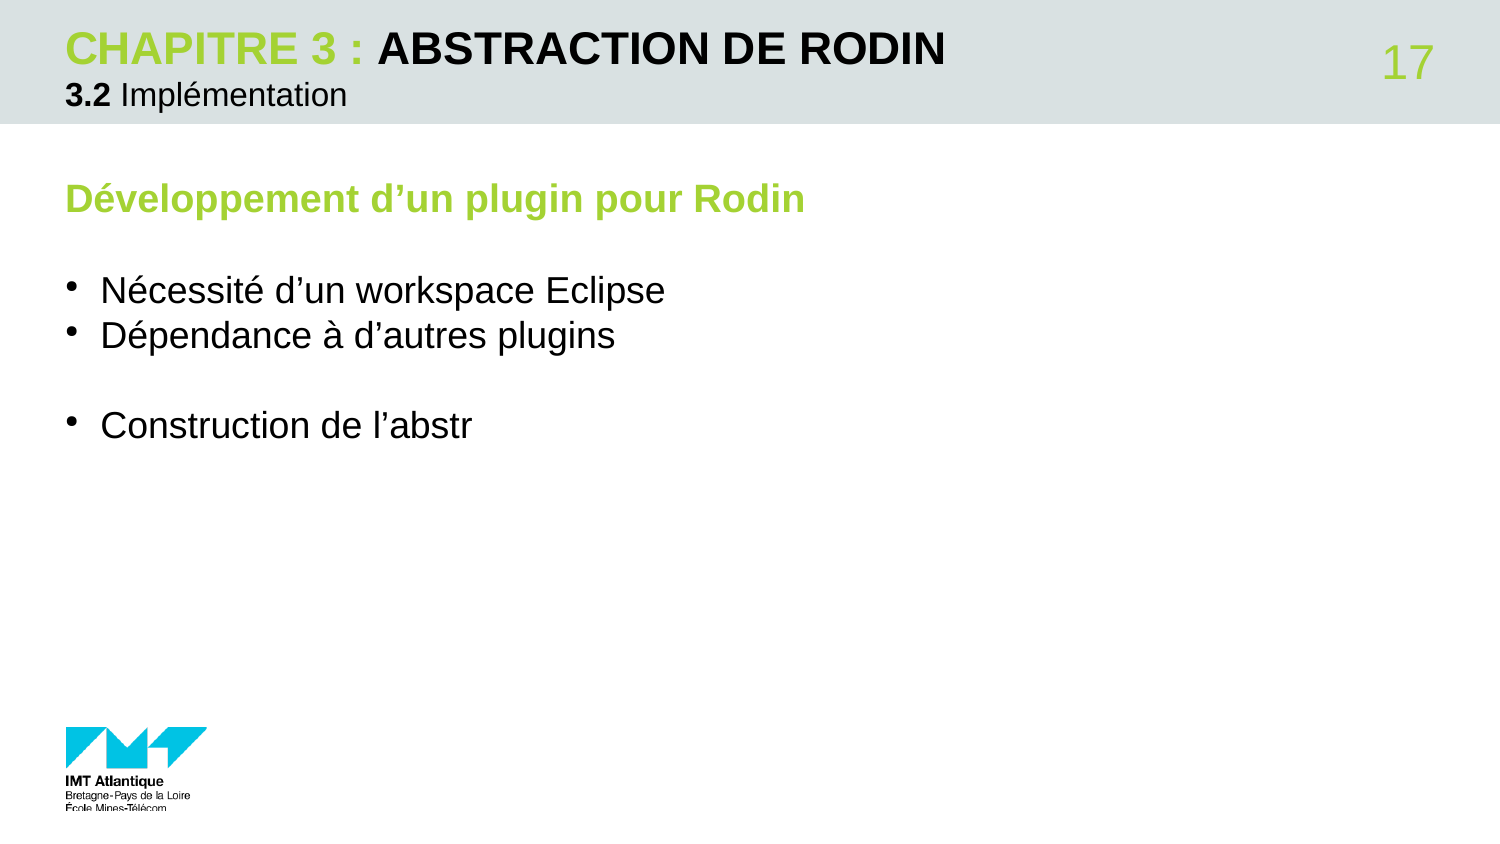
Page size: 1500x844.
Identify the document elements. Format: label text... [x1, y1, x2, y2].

title CHAPITRE 3 : aBSTRACTION de Rodin [64, 0, 1252, 72]
list Développement d’un plugin pour Rodin Nécessité d’un workspace Eclipse Dépendance à d’autres plugins Construction de l’abstr [64, 173, 1437, 715]
slide_number [1251, 35, 1437, 85]
list 3.2 Implémentation [64, 72, 1252, 118]
